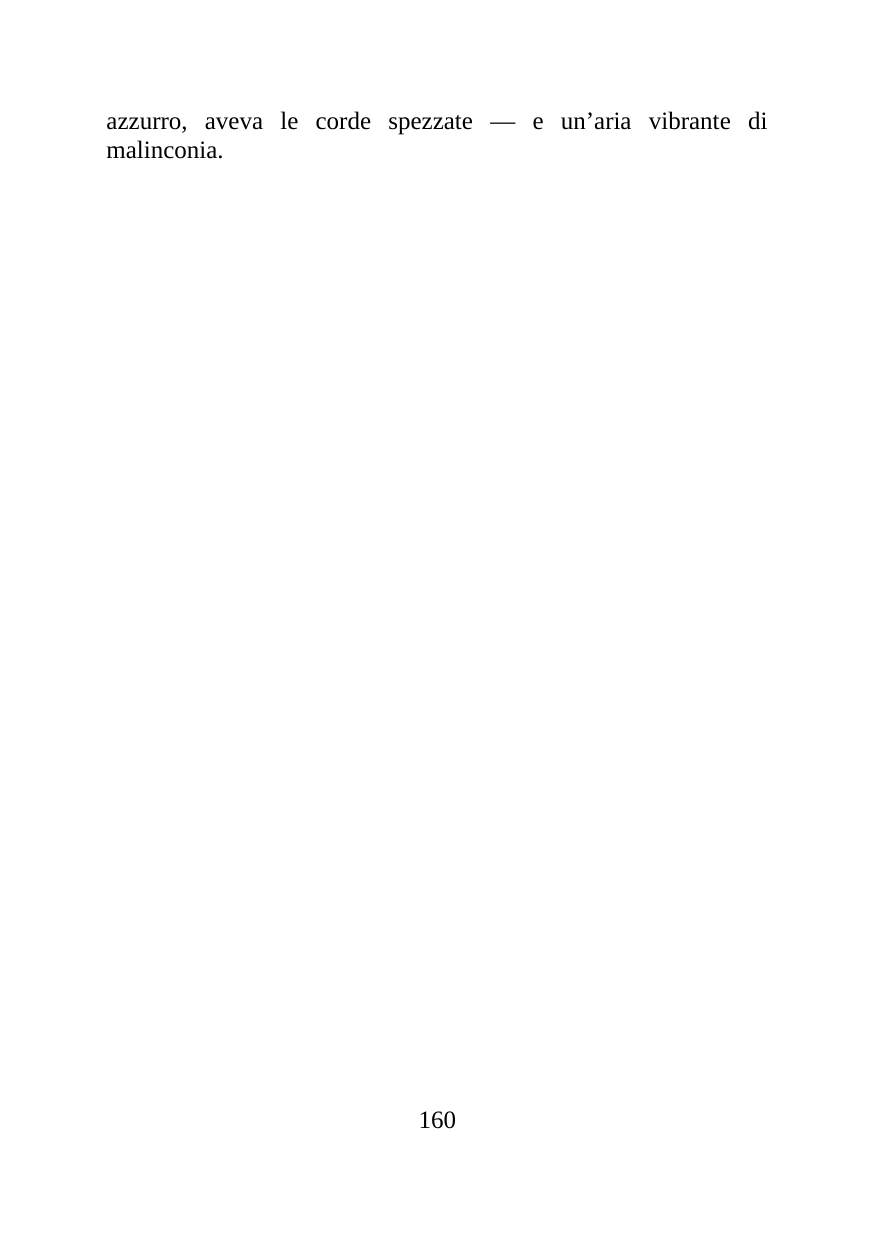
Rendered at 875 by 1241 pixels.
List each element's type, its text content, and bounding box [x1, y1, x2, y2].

text azzurro, aveva le corde spezzate — e un’aria vibrante di malinconia. [106, 106, 768, 164]
